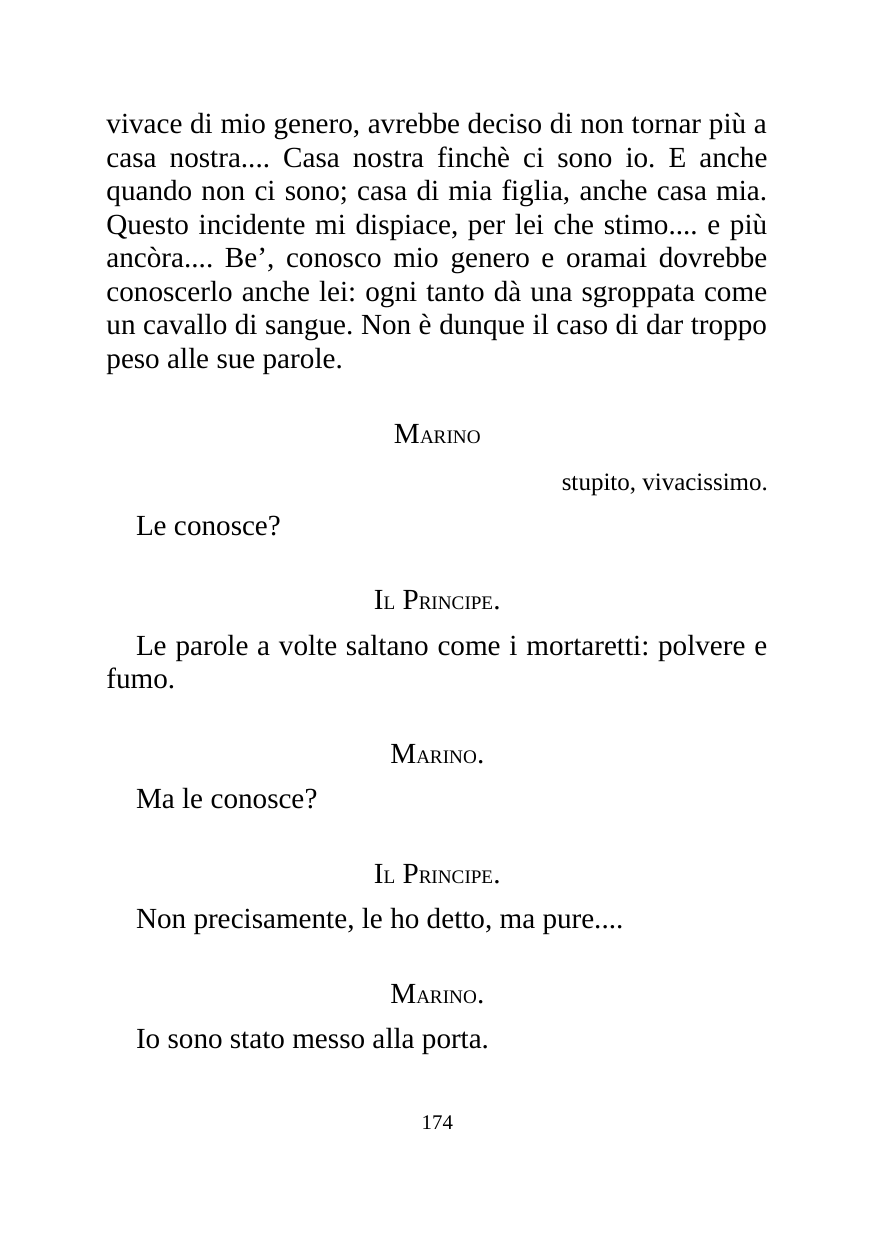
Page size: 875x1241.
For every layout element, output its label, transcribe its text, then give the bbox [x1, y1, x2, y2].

text stupito, vivacissimo. [106, 467, 768, 496]
text Il Principe. [106, 582, 768, 616]
text Io sono stato messo alla porta. [106, 1022, 768, 1055]
text Marino. [106, 976, 768, 1010]
text Marino [106, 416, 768, 449]
text Le parole a volte saltano come i mortaretti: polvere e fumo. [106, 628, 768, 695]
text vivace di mio genero, avrebbe deciso di non tornar più a casa nostra.... Casa nostra finchè ci sono io. E anche quando non ci sono; casa di mia figlia, anche casa mia. Questo incidente mi dispiace, per lei che stimo.... e più ancòra.... Be’, conosco mio genero e oramai dovrebbe conoscerlo anche lei: ogni tanto dà una sgroppata come un cavallo di sangue. Non è dunque il caso di dar troppo peso alle sue parole. [106, 106, 768, 374]
text Il Principe. [106, 856, 768, 890]
text Le conosce? [106, 508, 768, 541]
text Non precisamente, le ho detto, ma pure.... [106, 901, 768, 935]
text Marino. [106, 736, 768, 769]
text Ma le conosce? [106, 781, 768, 815]
